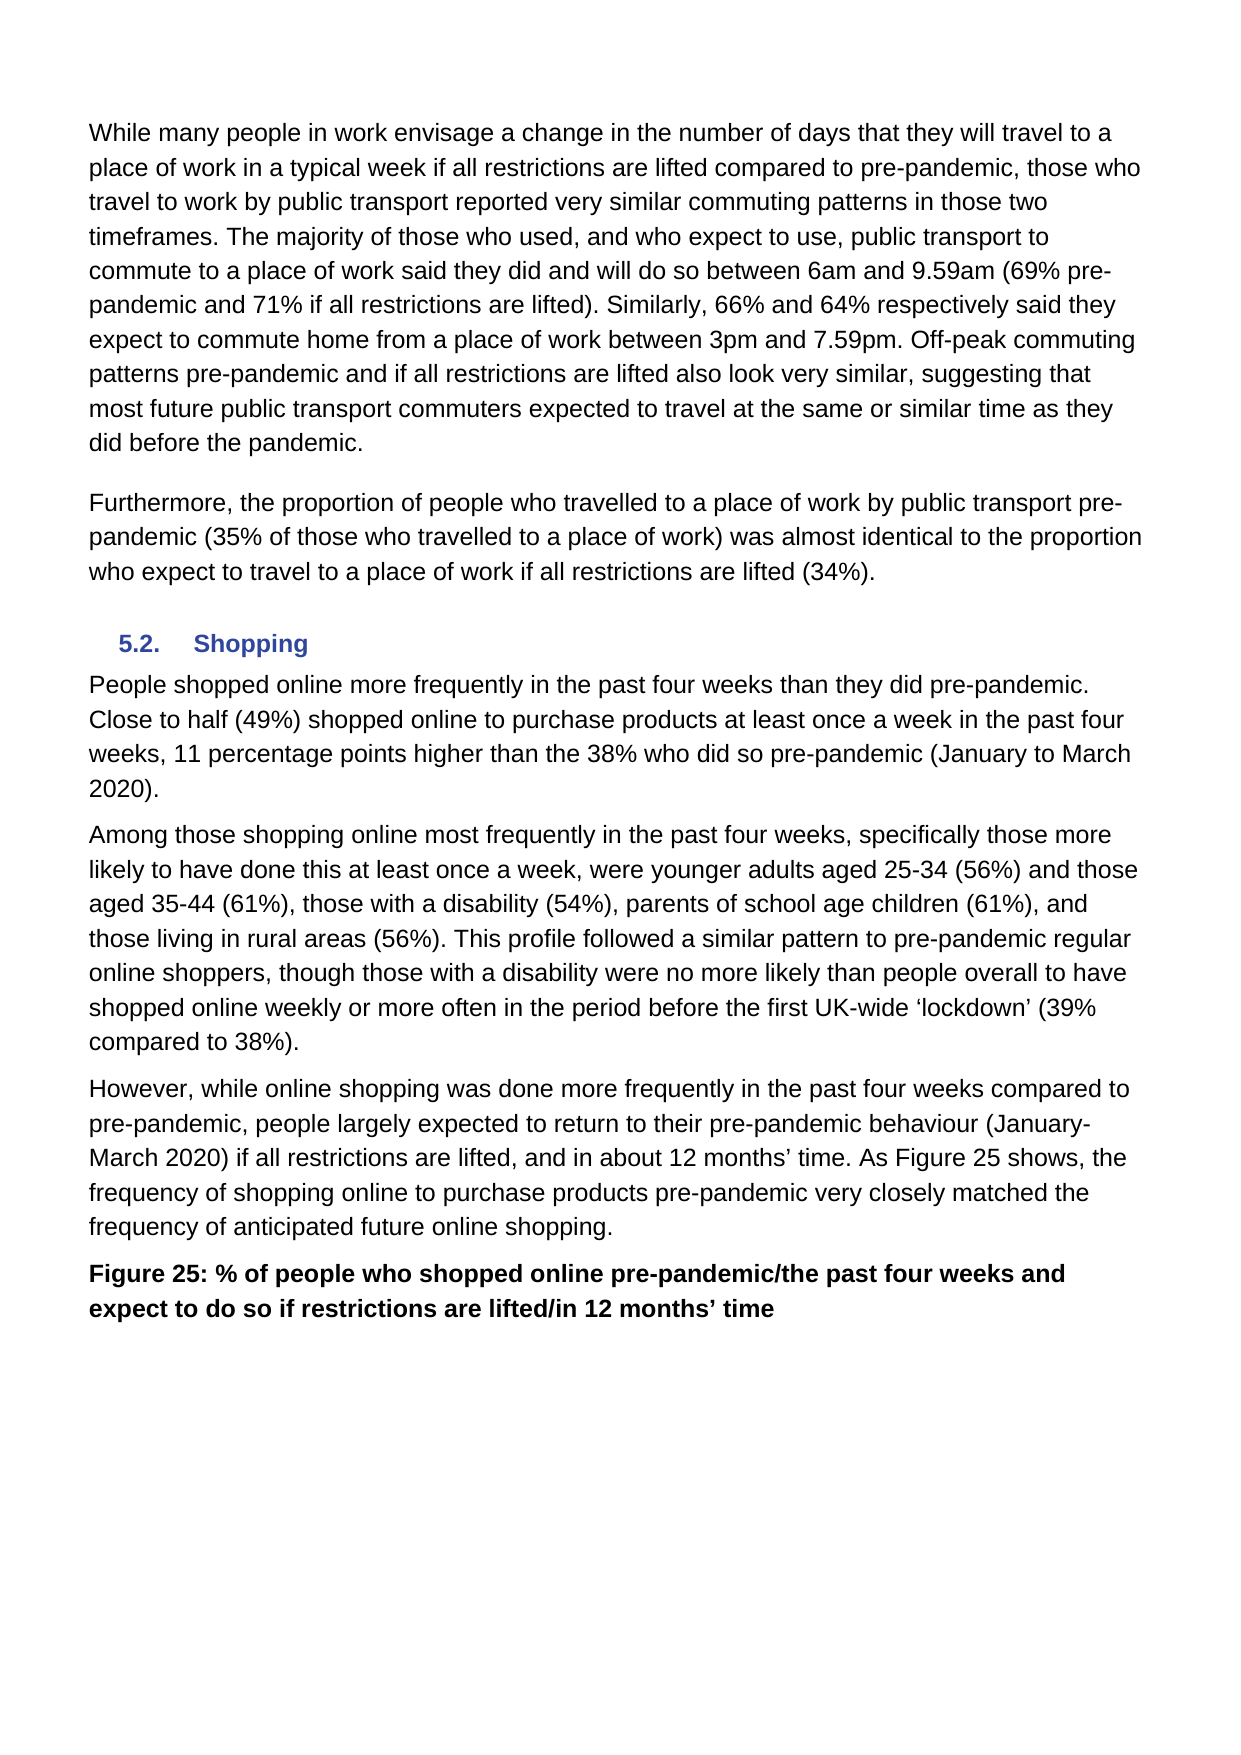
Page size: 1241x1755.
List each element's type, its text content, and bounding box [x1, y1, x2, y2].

text Among those shopping online most frequently in the past four weeks, specifically those more likely to have done this at least once a week, were younger adults aged 25-34 (56%) and those aged 35-44 (61%), those with a disability (54%), parents of school age children (61%), and those living in rural areas (56%). This profile followed a similar pattern to pre-pandemic regular online shoppers, though those with a disability were no more likely than people overall to have shopped online weekly or more often in the period before the first UK-wide ‘lockdown’ (39% compared to 38%). [89, 821, 1152, 1056]
text Furthermore, the proportion of people who travelled to a place of work by public transport pre-pandemic (35% of those who travelled to a place of work) was almost identical to the proportion who expect to travel to a place of work if all restrictions are lifted (34%). [89, 488, 1152, 586]
text Figure 25: % of people who shopped online pre-pandemic/the past four weeks and expect to do so if restrictions are lifted/in 12 months’ time [89, 1259, 1152, 1322]
subtitle Shopping [118, 629, 1152, 658]
text While many people in work envisage a change in the number of days that they will travel to a place of work in a typical week if all restrictions are lifted compared to pre-pandemic, those who travel to work by public transport reported very similar commuting patterns in those two timeframes. The majority of those who used, and who expect to use, public transport to commute to a place of work said they did and will do so between 6am and 9.59am (69% pre-pandemic and 71% if all restrictions are lifted). Similarly, 66% and 64% respectively said they expect to commute home from a place of work between 3pm and 7.59pm. Off-peak commuting patterns pre-pandemic and if all restrictions are lifted also look very similar, suggesting that most future public transport commuters expected to travel at the same or similar time as they did before the pandemic. [89, 118, 1152, 457]
text However, while online shopping was done more frequently in the past four weeks compared to pre-pandemic, people largely expected to return to their pre-pandemic behaviour (January-March 2020) if all restrictions are lifted, and in about 12 months’ time. As Figure 25 shows, the frequency of shopping online to purchase products pre-pandemic very closely matched the frequency of anticipated future online shopping. [89, 1074, 1152, 1241]
text People shopped online more frequently in the past four weeks than they did pre-pandemic. Close to half (49%) shopped online to purchase products at least once a week in the past four weeks, 11 percentage points higher than the 38% who did so pre-pandemic (January to March 2020). [89, 670, 1152, 802]
